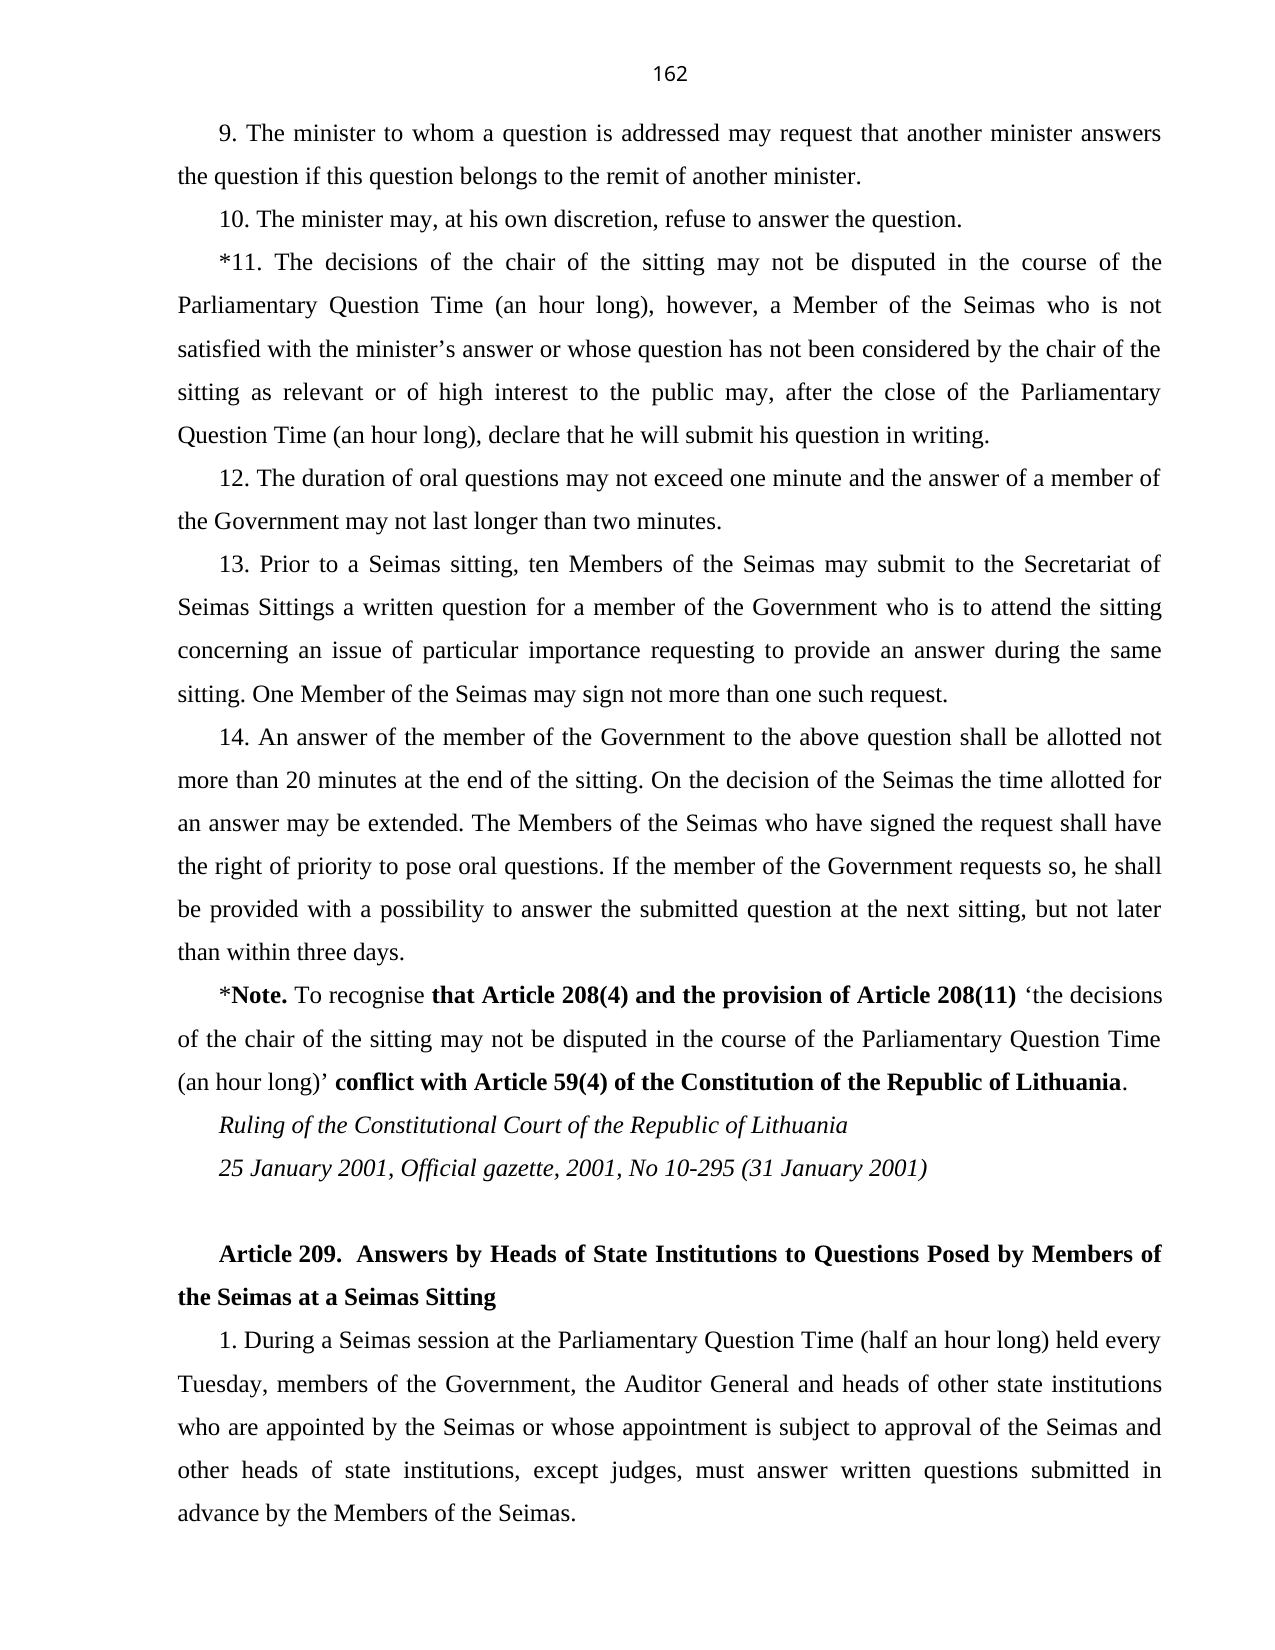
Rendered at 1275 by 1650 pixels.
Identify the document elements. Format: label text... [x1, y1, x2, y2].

text 10. The minister may, at his own discretion, refuse to answer the question. [177, 204, 1163, 233]
text *Note. To recognise that Article 208(4) and the provision of Article 208(11) ‘the decisions of the chair of the sitting may not be disputed in the course of the Parliamentary Question Time (an hour long)’ conflict with Article 59(4) of the Constitution of the Republic of Lithuania. [177, 981, 1163, 1096]
text 1. During a Seimas session at the Parliamentary Question Time (half an hour long) held every Tuesday, members of the Government, the Auditor General and heads of other state institutions who are appointed by the Seimas or whose appointment is subject to approval of the Seimas and other heads of state institutions, except judges, must answer written questions submitted in advance by the Members of the Seimas. [177, 1326, 1163, 1527]
text Article 209. Answers by Heads of State Institutions to Questions Posed by Members of the Seimas at a Seimas Sitting [177, 1239, 1163, 1311]
text *11. The decisions of the chair of the sitting may not be disputed in the course of the Parliamentary Question Time (an hour long), however, a Member of the Seimas who is not satisfied with the minister’s answer or whose question has not been considered by the chair of the sitting as relevant or of high interest to the public may, after the close of the Parliamentary Question Time (an hour long), declare that he will submit his question in writing. [177, 247, 1163, 449]
text 9. The minister to whom a question is addressed may request that another minister answers the question if this question belongs to the remit of another minister. [177, 118, 1163, 190]
text 14. An answer of the member of the Government to the above question shall be allotted not more than 20 minutes at the end of the sitting. On the decision of the Seimas the time allotted for an answer may be extended. The Members of the Seimas who have signed the request shall have the right of priority to pose oral questions. If the member of the Government requests so, he shall be provided with a possibility to answer the submitted question at the next sitting, but not later than within three days. [177, 722, 1163, 966]
text 25 January 2001, Official gazette, 2001, No 10-295 (31 January 2001) [177, 1153, 1163, 1182]
text 13. Prior to a Seimas sitting, ten Members of the Seimas may submit to the Secretariat of Seimas Sittings a written question for a member of the Government who is to attend the sitting concerning an issue of particular importance requesting to provide an answer during the same sitting. One Member of the Seimas may sign not more than one such request. [177, 549, 1163, 707]
text 12. The duration of oral questions may not exceed one minute and the answer of a member of the Government may not last longer than two minutes. [177, 463, 1163, 535]
text Ruling of the Constitutional Court of the Republic of Lithuania [177, 1110, 1163, 1139]
